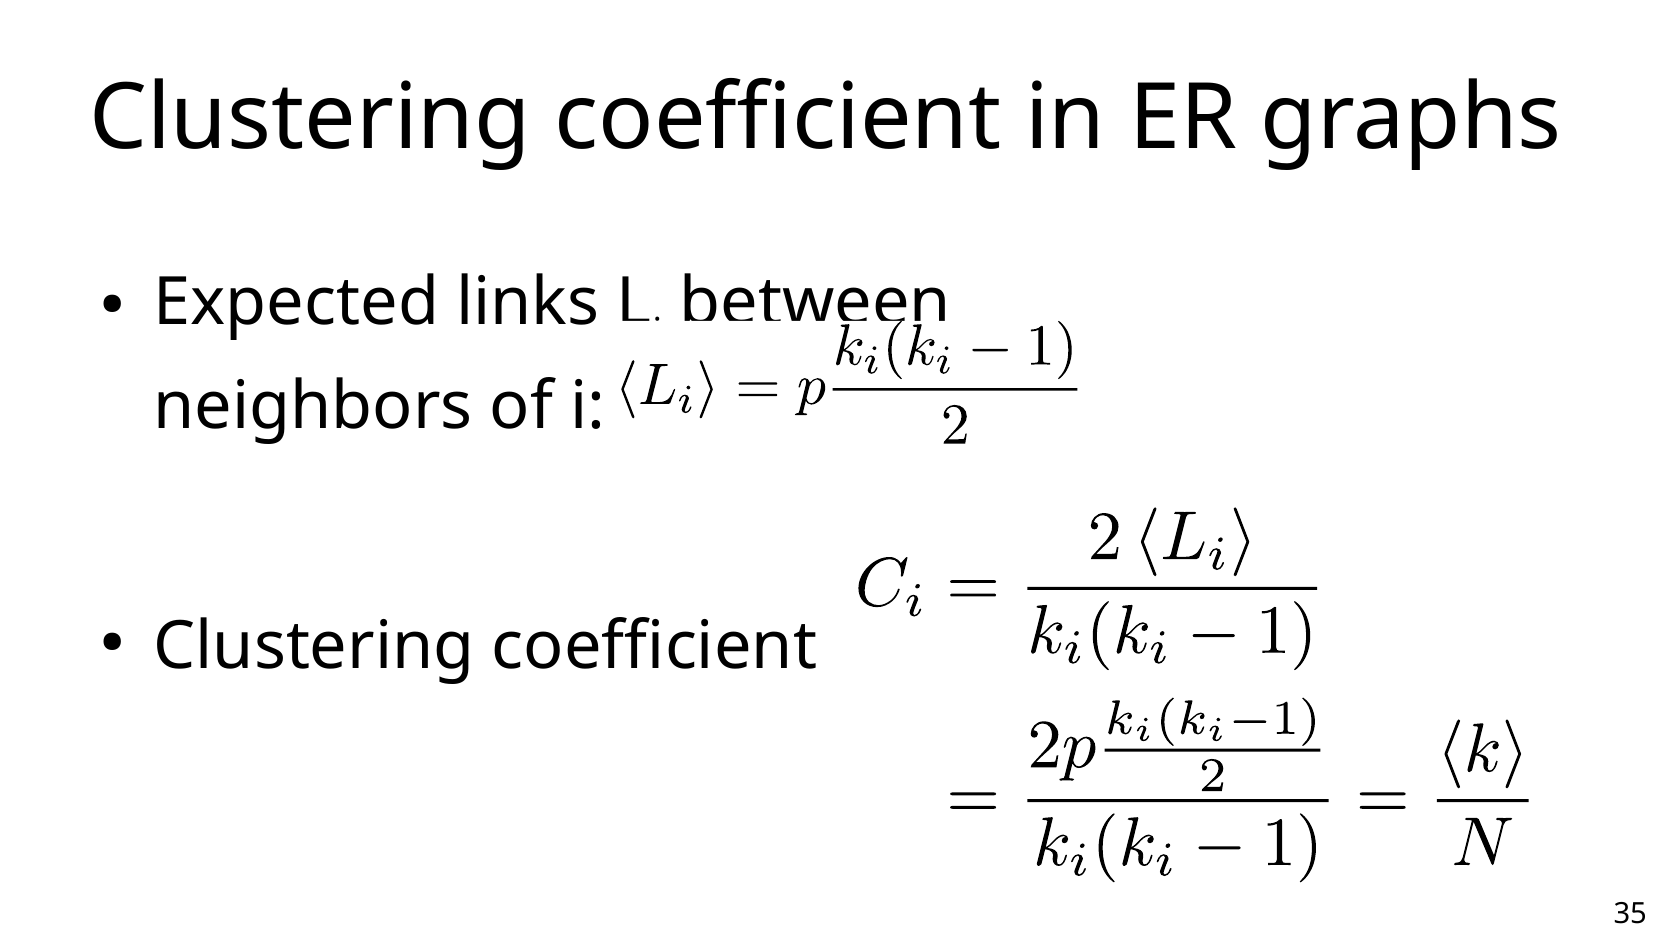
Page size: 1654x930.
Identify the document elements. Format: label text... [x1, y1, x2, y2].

text_box [855, 507, 1529, 883]
title Clustering coefficient in ER graphs [0, 1, 1653, 226]
list Expected links Li between neighbors of i: Clustering coefficient [82, 252, 1571, 793]
text_box [615, 320, 1078, 444]
